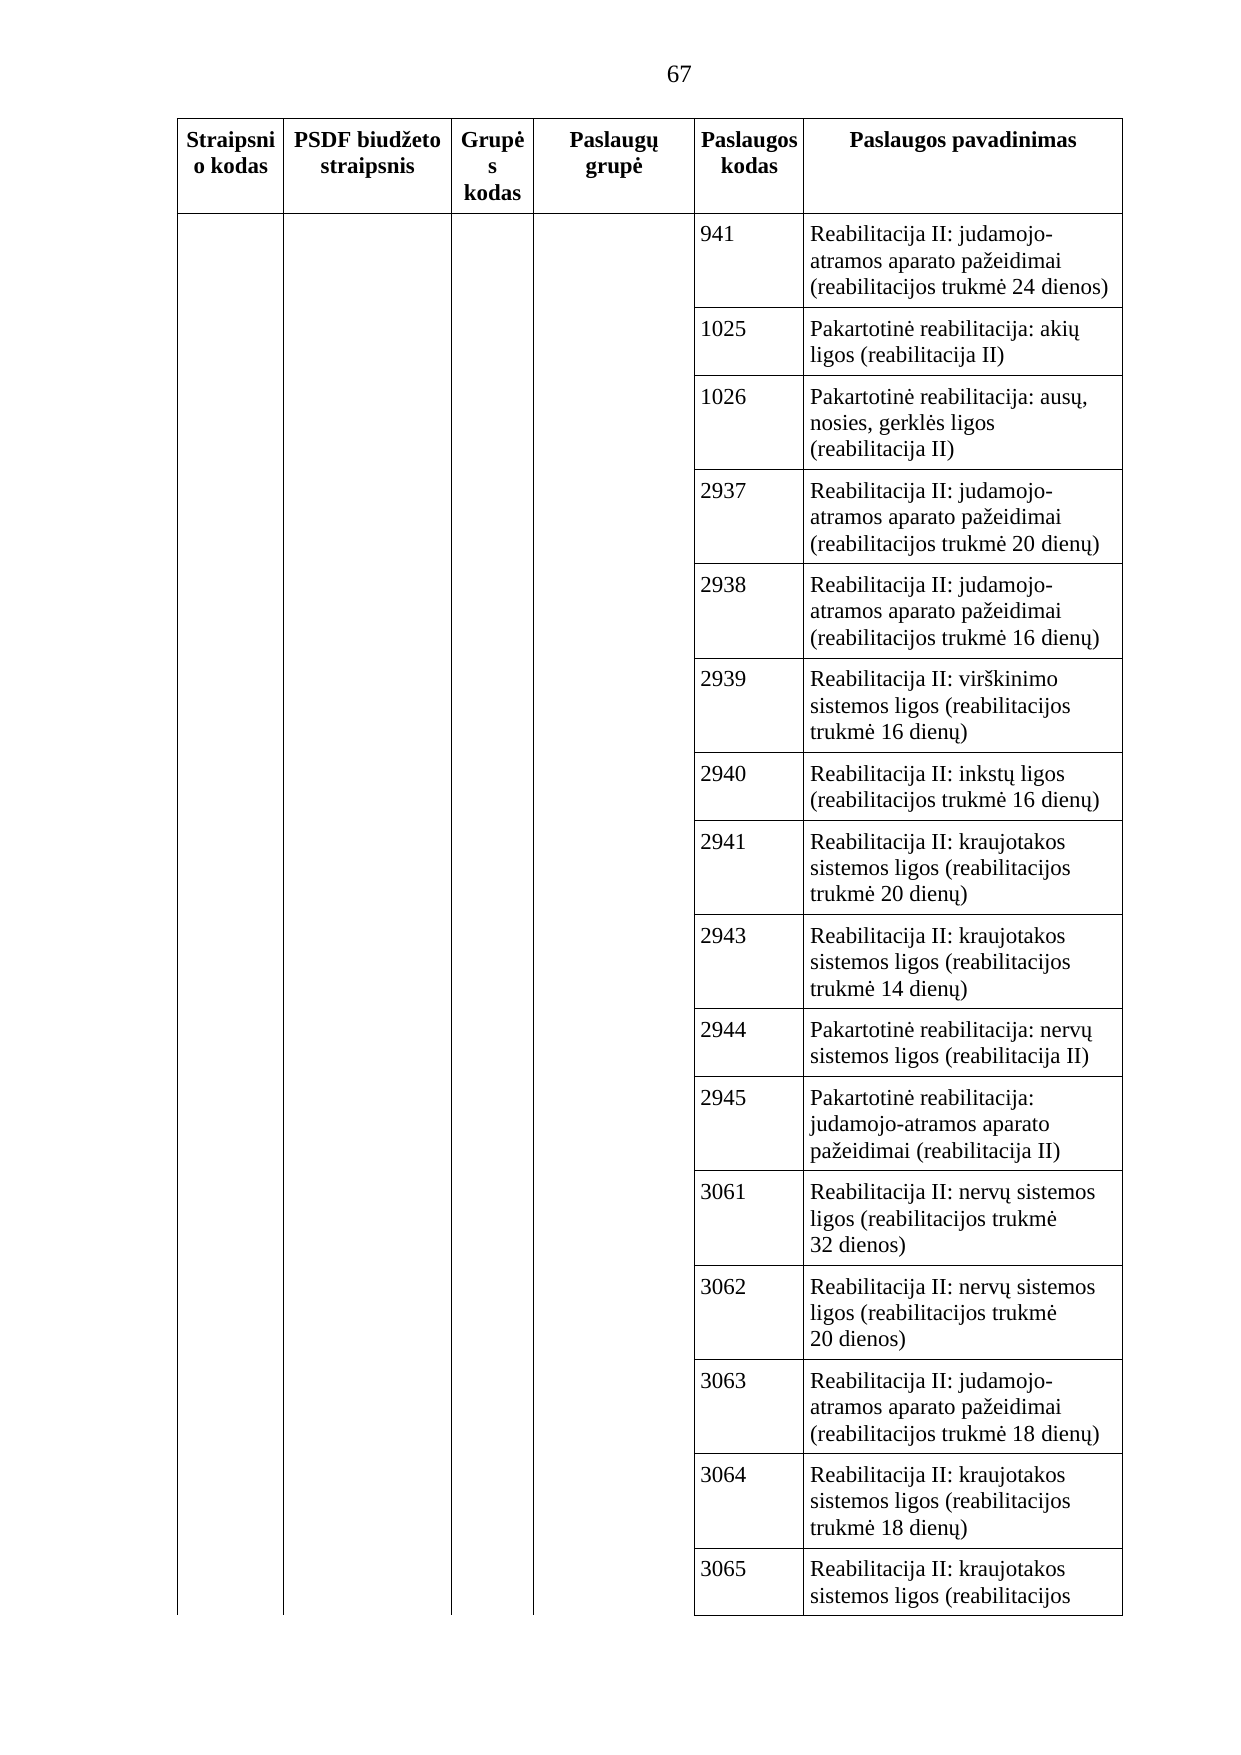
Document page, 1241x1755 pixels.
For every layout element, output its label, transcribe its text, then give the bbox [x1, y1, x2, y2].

table_cell [178, 1008, 283, 1076]
table_cell 3065 [695, 1549, 803, 1615]
table_cell [178, 469, 283, 563]
table_header Paslaugų grupė [534, 119, 694, 212]
table_cell [178, 1453, 283, 1547]
table_cell 1025 [695, 308, 803, 374]
table_cell [534, 914, 694, 1008]
table_cell Pakartotinė reabilitacija: judamojo-atramos aparato pažeidimai (reabilitacija II) [804, 1077, 1122, 1170]
table_cell [178, 820, 283, 914]
table_cell [534, 752, 694, 819]
table_cell [178, 1265, 283, 1359]
table_cell [178, 1359, 283, 1453]
table_cell [534, 820, 694, 914]
table_cell [534, 658, 694, 752]
table_cell [284, 1453, 451, 1547]
table_cell [534, 1170, 694, 1264]
table_cell [452, 1453, 533, 1547]
table_cell [452, 307, 533, 374]
table_cell [284, 307, 451, 374]
table_header PSDF biudžeto straipsnis [284, 119, 451, 212]
table_cell [452, 563, 533, 657]
table_header Paslaugos kodas [695, 119, 803, 212]
table_cell [452, 1548, 533, 1615]
table_cell [452, 1170, 533, 1264]
table_cell [178, 752, 283, 819]
table_cell Reabilitacija II: inkstų ligos (reabilitacijos trukmė 16 dienų) [804, 753, 1122, 819]
table_cell [534, 214, 694, 307]
table_cell Reabilitacija II: nervų sistemos ligos (reabilitacijos trukmė 20 dienos) [804, 1266, 1122, 1359]
table_cell [284, 820, 451, 914]
table_cell 2945 [695, 1077, 803, 1170]
table_cell [284, 658, 451, 752]
table_cell Reabilitacija II: judamojo-atramos aparato pažeidimai (reabilitacijos trukmė 16 dienų) [804, 564, 1122, 657]
table_cell [534, 1076, 694, 1170]
table_cell [178, 914, 283, 1008]
table_cell [452, 1265, 533, 1359]
table_cell [452, 469, 533, 563]
table_header Paslaugos pavadinimas [804, 119, 1122, 212]
table_cell [452, 1008, 533, 1076]
table_cell [534, 1453, 694, 1547]
table_cell 3061 [695, 1171, 803, 1264]
table_cell [178, 563, 283, 657]
table_cell [284, 1548, 451, 1615]
table_cell 2944 [695, 1009, 803, 1076]
table_header Grupės kodas [452, 119, 533, 212]
table_cell Reabilitacija II: nervų sistemos ligos (reabilitacijos trukmė 32 dienos) [804, 1171, 1122, 1264]
table_cell [452, 375, 533, 469]
table_cell [534, 307, 694, 374]
table_cell [284, 1359, 451, 1453]
table_cell 3064 [695, 1454, 803, 1547]
table_cell 2937 [695, 470, 803, 563]
table_cell Reabilitacija II: judamojo-atramos aparato pažeidimai (reabilitacijos trukmė 24 dienos) [804, 214, 1122, 307]
table_cell [284, 752, 451, 819]
table_cell [178, 307, 283, 374]
table_cell [452, 658, 533, 752]
table_cell 3063 [695, 1360, 803, 1453]
table_cell [452, 820, 533, 914]
table_cell 3062 [695, 1266, 803, 1359]
table_cell Pakartotinė reabilitacija: ausų, nosies, gerklės ligos (reabilitacija II) [804, 376, 1122, 469]
table_cell [534, 1359, 694, 1453]
table_cell [452, 1076, 533, 1170]
table_cell [534, 469, 694, 563]
table_cell [284, 469, 451, 563]
table_cell 2943 [695, 915, 803, 1008]
table_cell 2941 [695, 821, 803, 914]
table_cell Reabilitacija II: kraujotakos sistemos ligos (reabilitacijos trukmė 18 dienų) [804, 1454, 1122, 1547]
table_cell [284, 1076, 451, 1170]
table_cell [452, 1359, 533, 1453]
table_cell [284, 214, 451, 307]
table_cell Reabilitacija II: kraujotakos sistemos ligos (reabilitacijos [804, 1549, 1122, 1615]
table_cell [452, 914, 533, 1008]
table_cell [178, 1076, 283, 1170]
table_cell [178, 1548, 283, 1615]
table_cell Pakartotinė reabilitacija: akių ligos (reabilitacija II) [804, 308, 1122, 374]
table_header Straipsnio kodas [178, 119, 283, 212]
table_cell [534, 1265, 694, 1359]
table_cell Reabilitacija II: kraujotakos sistemos ligos (reabilitacijos trukmė 14 dienų) [804, 915, 1122, 1008]
table_cell Reabilitacija II: judamojo-atramos aparato pažeidimai (reabilitacijos trukmė 20 dienų) [804, 470, 1122, 563]
table_cell 2940 [695, 753, 803, 819]
table_cell [284, 1265, 451, 1359]
table_cell [178, 1170, 283, 1264]
table_cell Pakartotinė reabilitacija: nervų sistemos ligos (reabilitacija II) [804, 1009, 1122, 1076]
table_cell 1026 [695, 376, 803, 469]
table_cell Reabilitacija II: kraujotakos sistemos ligos (reabilitacijos trukmė 20 dienų) [804, 821, 1122, 914]
table_cell [178, 214, 283, 307]
table_cell [178, 658, 283, 752]
table_cell [534, 1548, 694, 1615]
table_cell [284, 563, 451, 657]
table_cell Reabilitacija II: judamojo-atramos aparato pažeidimai (reabilitacijos trukmė 18 dienų) [804, 1360, 1122, 1453]
table_cell [534, 563, 694, 657]
table_cell [284, 1170, 451, 1264]
table_cell [534, 375, 694, 469]
table_cell 2939 [695, 659, 803, 752]
table_cell [452, 214, 533, 307]
table_cell 941 [695, 214, 803, 307]
table_cell [284, 1008, 451, 1076]
table_cell [284, 375, 451, 469]
table_cell Reabilitacija II: virškinimo sistemos ligos (reabilitacijos trukmė 16 dienų) [804, 659, 1122, 752]
table_cell [178, 375, 283, 469]
table_cell [284, 914, 451, 1008]
table_cell 2938 [695, 564, 803, 657]
table_cell [534, 1008, 694, 1076]
table_cell [452, 752, 533, 819]
